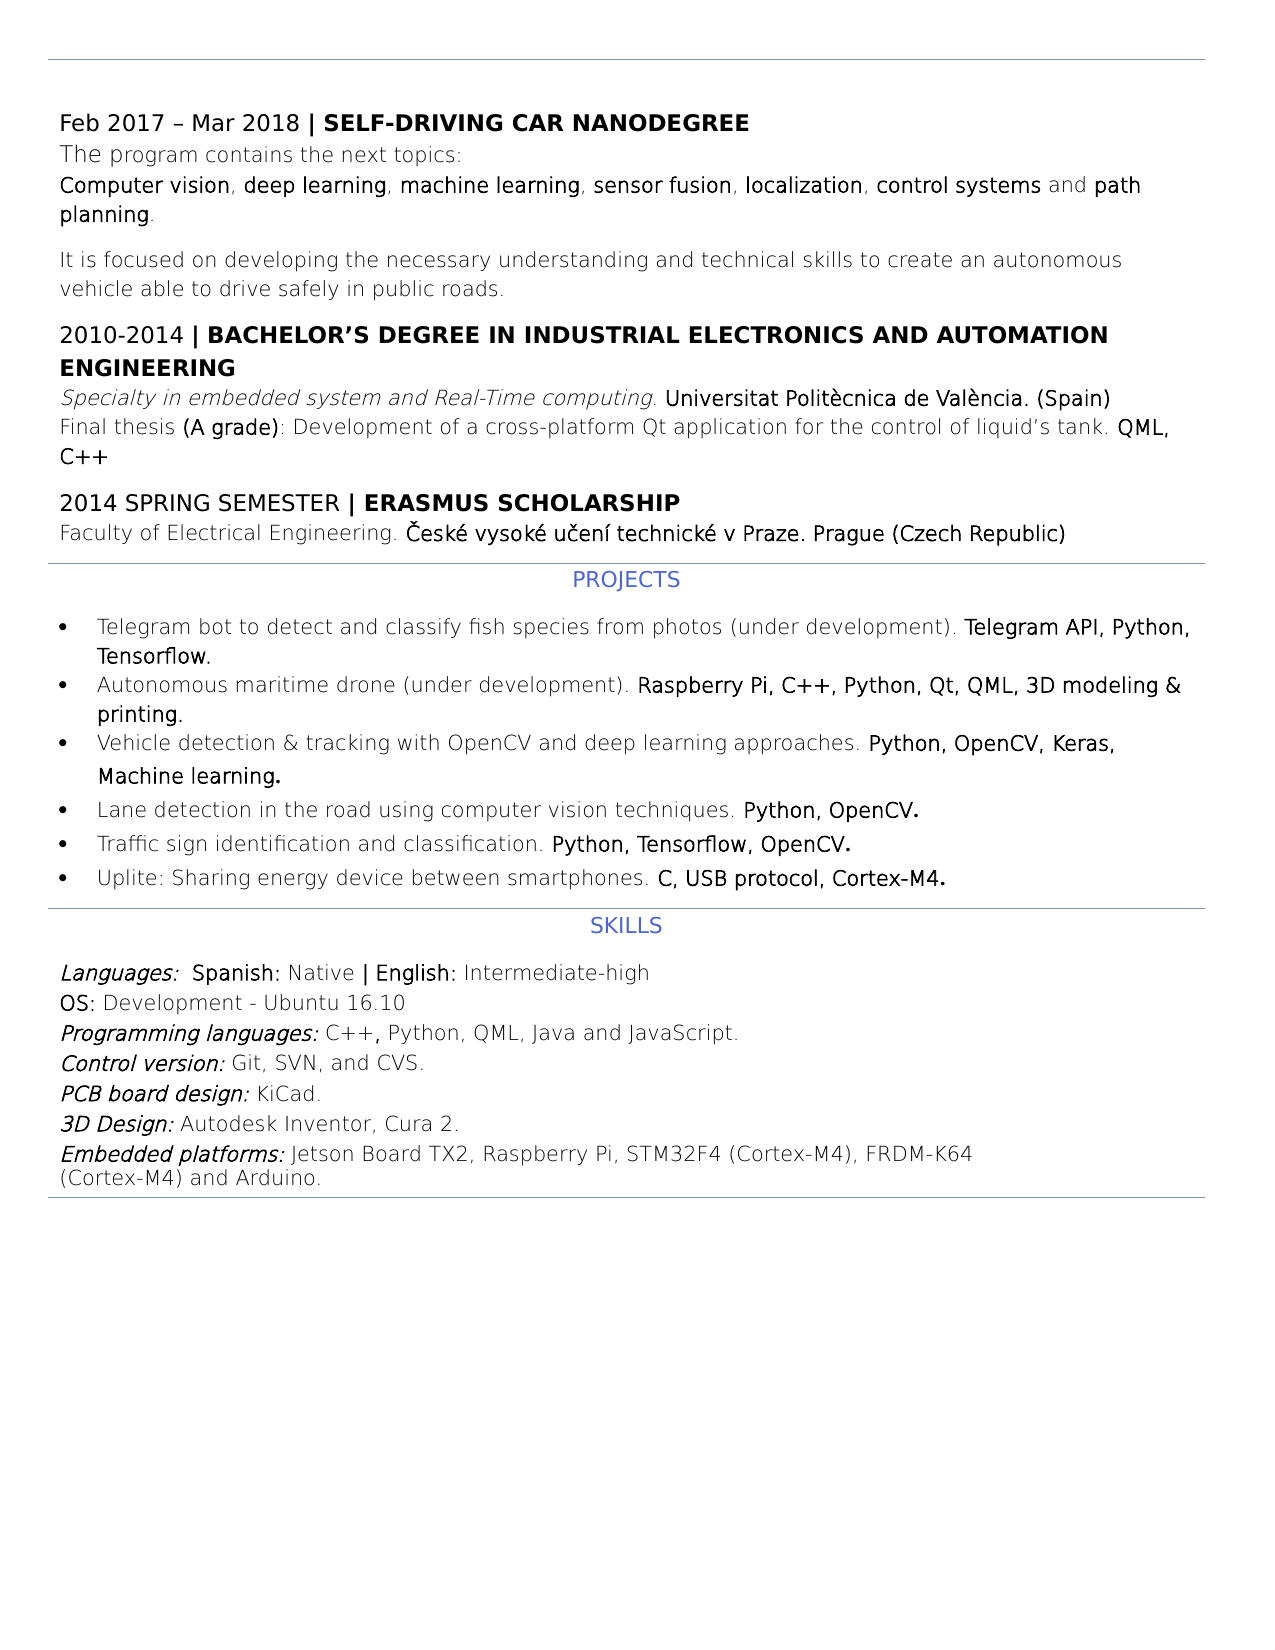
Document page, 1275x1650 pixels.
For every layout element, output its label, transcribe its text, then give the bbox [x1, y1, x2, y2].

table_cell Feb 2017 – Mar 2018 | SELF-DRIVING CAR NANODEGREE The program contains the next topics: Computer vision, deep learning, machine learning, sensor fusion, localization, control systems and path planning. It is focused on developing the necessary understanding and technical skills to create an autonomous vehicle able to drive safely in public roads. 2010-2014 | BACHELOR’S DEGREE IN INDUSTRIAL ELECTRONICS AND AUTOMATION ENGINEERING Specialty in embedded system and Real-Time computing. Universitat Politècnica de València. (Spain) Final thesis (A grade): Development of a cross-platform Qt application for the control of liquid’s tank. QML, C++ 2014 SPRING SEMESTER | ERASMUS SCHOLARSHIP Faculty of Electrical Engineering. České vysoké učení technické v Praze. Prague (Czech Republic) [48, 60, 1205, 562]
table_cell Skills Languages: Spanish: Native | English: Intermediate-high OS: Development - Ubuntu 16.10 Programming languages: C++, Python, QML, Java and JavaScript. Control version: Git, SVN, and CVS. PCB board design: KiCad. 3D Design: Autodesk Inventor, Cura 2. Embedded platforms: Jetson Board TX2, Raspberry Pi, STM32F4 (Cortex-M4), FRDM-K64 (Cortex-M4) and Arduino. [48, 909, 1205, 1197]
table_cell Projects Telegram bot to detect and classify fish species from photos (under development). Telegram API, Python, Tensorflow. Autonomous maritime drone (under development). Raspberry Pi, C++, Python, Qt, QML, 3D modeling & printing. Vehicle detection & tracking with OpenCV and deep learning approaches. Python, OpenCV, Keras, Machine learning. Lane detection in the road using computer vision techniques. Python, OpenCV. Traffic sign identification and classification. Python, Tensorflow, OpenCV. Uplite: Sharing energy device between smartphones. C, USB protocol, Cortex-M4. [48, 564, 1205, 908]
